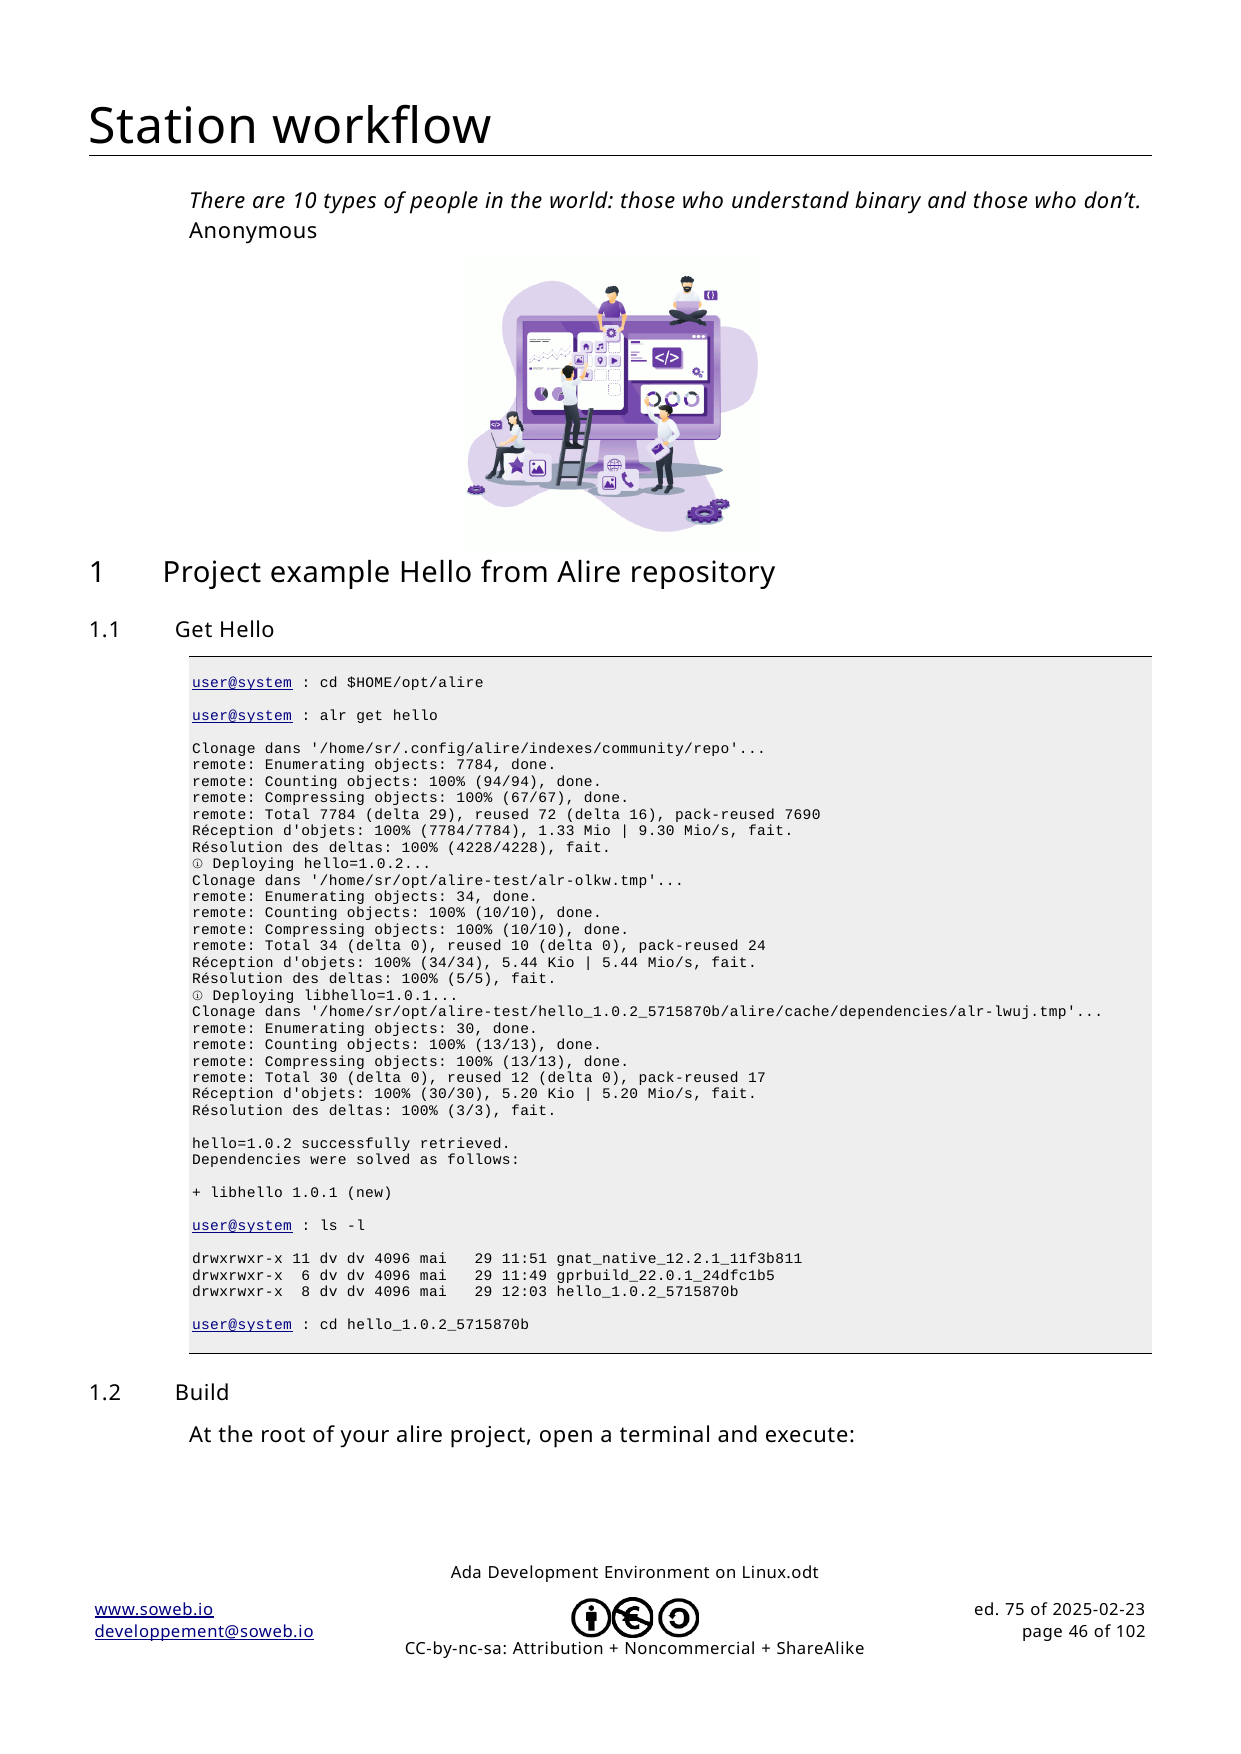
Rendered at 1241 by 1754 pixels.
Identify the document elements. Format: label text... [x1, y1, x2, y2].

list remote: Total 7784 (delta 29), reused 72 (delta 16), pack-reused 7690 [189, 804, 1152, 821]
list drwxrwxr-x 8 dv dv 4096 mai 29 12:03 hello_1.0.2_5715870b [189, 1281, 1152, 1298]
picture [464, 255, 760, 552]
list remote: Total 34 (delta 0), reused 10 (delta 0), pack-reused 24 [189, 936, 1152, 952]
list Réception d'objets: 100% (30/30), 5.20 Kio | 5.20 Mio/s, fait. [189, 1084, 1152, 1100]
list remote: Enumerating objects: 30, done. [189, 1018, 1152, 1034]
list remote: Compressing objects: 100% (13/13), done. [189, 1051, 1152, 1067]
list Résolution des deltas: 100% (4228/4228), fait. [189, 837, 1152, 853]
subtitle Project example Hello from Alire repository [88, 552, 1152, 591]
list remote: Counting objects: 100% (13/13), done. [189, 1034, 1152, 1051]
list remote: Compressing objects: 100% (67/67), done. [189, 788, 1152, 804]
list Résolution des deltas: 100% (5/5), fait. [189, 969, 1152, 985]
list ⓘ Deploying hello=1.0.2... [189, 853, 1152, 870]
text Anonymous [189, 215, 1152, 245]
list Dependencies were solved as follows: [189, 1150, 1152, 1166]
picture [657, 1597, 699, 1638]
list drwxrwxr-x 11 dv dv 4096 mai 29 11:51 gnat_native_12.2.1_11f3b811 [189, 1248, 1152, 1265]
list remote: Total 30 (delta 0), reused 12 (delta 0), pack-reused 17 [189, 1067, 1152, 1084]
subtitle Station workflow [88, 88, 1152, 155]
list + libhello 1.0.1 (new) [189, 1183, 1152, 1199]
list user@system : cd $HOME/opt/alire user@system : alr get hello Clonage dans '/home/sr/.config/alire/indexes/community/repo'... [189, 657, 1152, 755]
list user@system : cd hello_1.0.2_5715870b [189, 1314, 1152, 1353]
list drwxrwxr-x 6 dv dv 4096 mai 29 11:49 gprbuild_22.0.1_24dfc1b5 [189, 1265, 1152, 1281]
list Clonage dans '/home/sr/opt/alire-test/alr-olkw.tmp'... [189, 870, 1152, 886]
list user@system : ls -l [189, 1216, 1152, 1232]
list Résolution des deltas: 100% (3/3), fait. [189, 1100, 1152, 1117]
list hello=1.0.2 successfully retrieved. [189, 1133, 1152, 1150]
text At the root of your alire project, open a terminal and execute: [189, 1419, 1152, 1449]
list remote: Enumerating objects: 34, done. [189, 886, 1152, 903]
list remote: Counting objects: 100% (94/94), done. [189, 771, 1152, 788]
picture [570, 1597, 654, 1638]
list remote: Counting objects: 100% (10/10), done. [189, 903, 1152, 919]
list Réception d'objets: 100% (34/34), 5.44 Kio | 5.44 Mio/s, fait. [189, 952, 1152, 969]
subtitle Get Hello [88, 614, 1152, 644]
text There are 10 types of people in the world: those who understand binary and those who don’t. [189, 185, 1152, 215]
list ⓘ Deploying libhello=1.0.1... [189, 985, 1152, 1002]
list Réception d'objets: 100% (7784/7784), 1.33 Mio | 9.30 Mio/s, fait. [189, 821, 1152, 837]
list remote: Enumerating objects: 7784, done. [189, 755, 1152, 771]
list remote: Compressing objects: 100% (10/10), done. [189, 919, 1152, 936]
subtitle Build [88, 1377, 1152, 1407]
list Clonage dans '/home/sr/opt/alire-test/hello_1.0.2_5715870b/alire/cache/dependencies/alr-lwuj.tmp'... [189, 1002, 1152, 1018]
